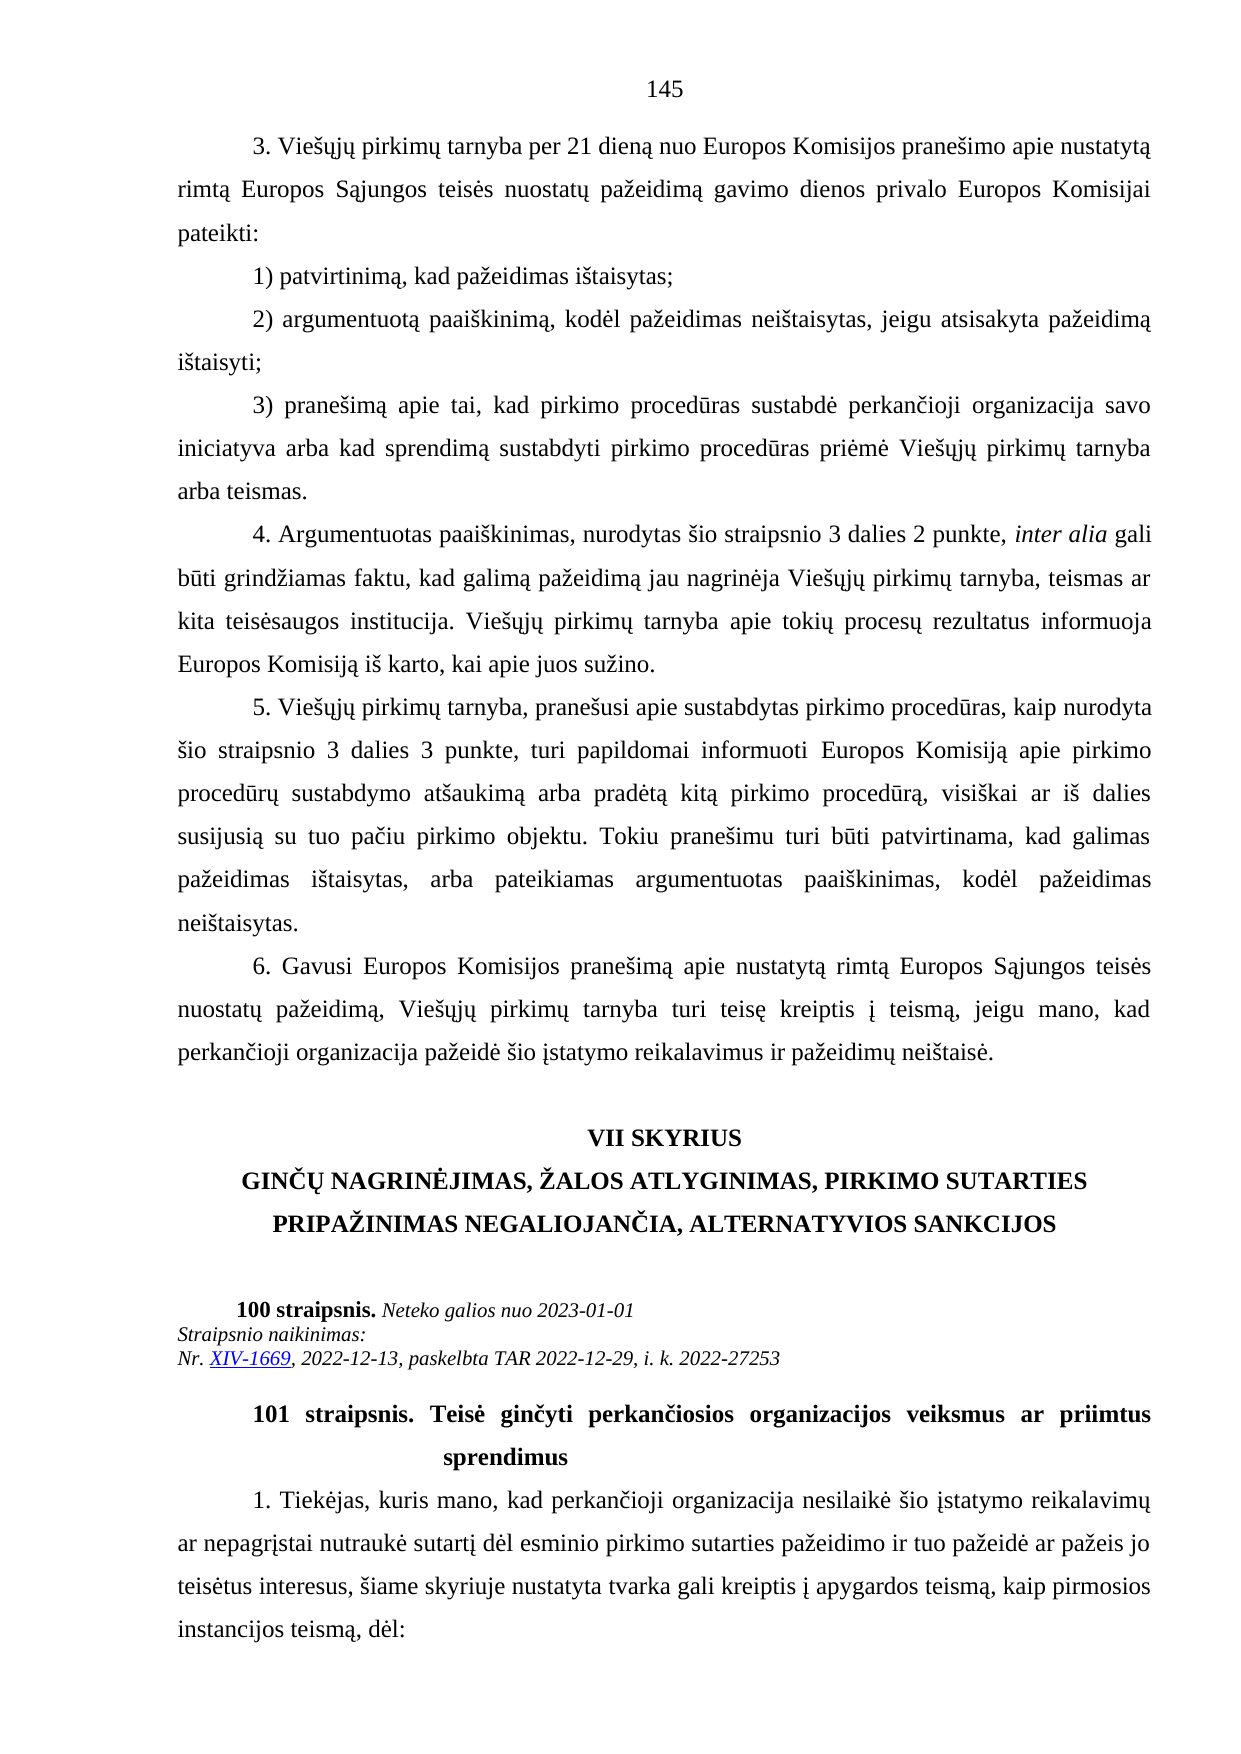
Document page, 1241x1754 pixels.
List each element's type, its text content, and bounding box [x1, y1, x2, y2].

text 2) argumentuotą paaiškinimą, kodėl pažeidimas neištaisytas, jeigu atsisakyta pažeidimą ištaisyti; [177, 304, 1152, 376]
text 4. Argumentuotas paaiškinimas, nurodytas šio straipsnio 3 dalies 2 punkte, inter alia gali būti grindžiamas faktu, kad galimą pažeidimą jau nagrinėja Viešųjų pirkimų tarnyba, teismas ar kita teisėsaugos institucija. Viešųjų pirkimų tarnyba apie tokių procesų rezultatus informuoja Europos Komisiją iš karto, kai apie juos sužino. [177, 519, 1152, 678]
text 3) pranešimą apie tai, kad pirkimo procedūras sustabdė perkančioji organizacija savo iniciatyva arba kad sprendimą sustabdyti pirkimo procedūras priėmė Viešųjų pirkimų tarnyba arba teismas. [177, 390, 1152, 505]
text 3. Viešųjų pirkimų tarnyba per 21 dieną nuo Europos Komisijos pranešimo apie nustatytą rimtą Europos Sąjungos teisės nuostatų pažeidimą gavimo dienos privalo Europos Komisijai pateikti: [177, 131, 1152, 246]
text GINČŲ NAGRINĖJIMAS, ŽALOS ATLYGINIMAS, PIRKIMO SUTARTIES PRIPAŽINIMAS NEGALIOJANČIA, ALTERNATYVIOS SANKCIJOS [177, 1166, 1152, 1238]
text Vii SKYRIUS [177, 1123, 1152, 1152]
text Straipsnio naikinimas: [177, 1322, 1152, 1346]
text 101 straipsnis. Teisė ginčyti perkančiosios organizacijos veiksmus ar priimtus sprendimus [252, 1399, 1152, 1471]
text 1) patvirtinimą, kad pažeidimas ištaisytas; [177, 261, 1152, 289]
text Nr. XIV-1669, 2022-12-13, paskelbta TAR 2022-12-29, i. k. 2022-27253 [177, 1346, 1152, 1370]
text 6. Gavusi Europos Komisijos pranešimą apie nustatytą rimtą Europos Sąjungos teisės nuostatų pažeidimą, Viešųjų pirkimų tarnyba turi teisę kreiptis į teismą, jeigu mano, kad perkančioji organizacija pažeidė šio įstatymo reikalavimus ir pažeidimų neištaisė. [177, 951, 1152, 1066]
text 100 straipsnis. Neteko galios nuo 2023-01-01 [177, 1296, 1152, 1322]
text 5. Viešųjų pirkimų tarnyba, pranešusi apie sustabdytas pirkimo procedūras, kaip nurodyta šio straipsnio 3 dalies 3 punkte, turi papildomai informuoti Europos Komisiją apie pirkimo procedūrų sustabdymo atšaukimą arba pradėtą kitą pirkimo procedūrą, visiškai ar iš dalies susijusią su tuo pačiu pirkimo objektu. Tokiu pranešimu turi būti patvirtinama, kad galimas pažeidimas ištaisytas, arba pateikiamas argumentuotas paaiškinimas, kodėl pažeidimas neištaisytas. [177, 692, 1152, 936]
text 1. Tiekėjas, kuris mano, kad perkančioji organizacija nesilaikė šio įstatymo reikalavimų ar nepagrįstai nutraukė sutartį dėl esminio pirkimo sutarties pažeidimo ir tuo pažeidė ar pažeis jo teisėtus interesus, šiame skyriuje nustatyta tvarka gali kreiptis į apygardos teismą, kaip pirmosios instancijos teismą, dėl: [177, 1485, 1152, 1643]
